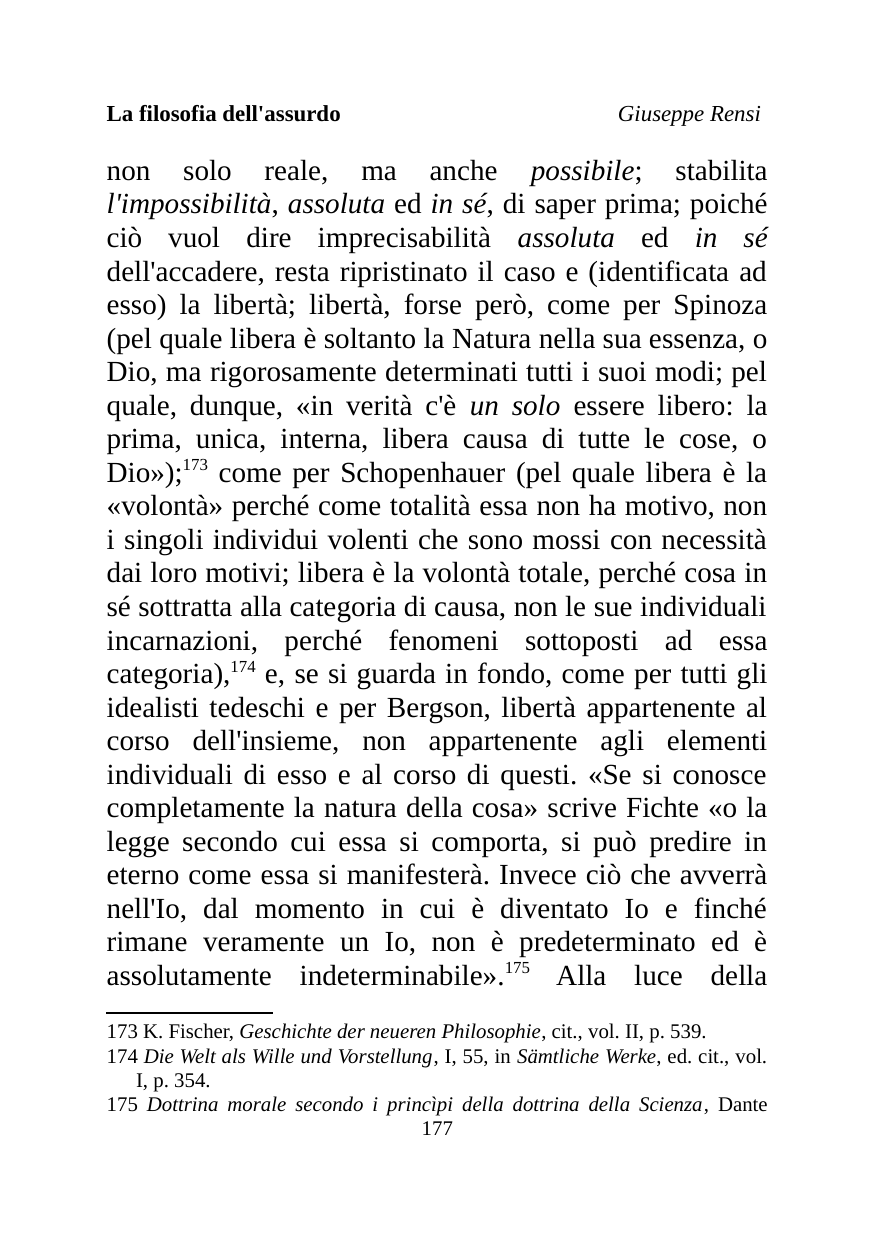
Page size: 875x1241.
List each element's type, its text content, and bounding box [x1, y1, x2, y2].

text K. Fischer, Geschichte der neueren Philosophie, cit., vol. II, p. 539. [106, 1019, 768, 1043]
text Die Welt als Wille und Vorstellung, I, 55, in Sämtliche Werke, ed. cit., vol. I, p. 354. [106, 1043, 768, 1092]
text Dottrina morale secondo i princìpi della dottrina della Scienza, Dante [106, 1092, 768, 1116]
text non solo reale, ma anche possibile; stabilita l'impossibilità, assoluta ed in sé, di saper prima; poiché ciò vuol dire imprecisabilità assoluta ed in sé dell'accadere, resta ripristinato il caso e (identificata ad esso) la libertà; libertà, forse però, come per Spinoza (pel quale libera è soltanto la Natura nella sua essenza, o Dio, ma rigorosamente determinati tutti i suoi modi; pel quale, dunque, «in verità c'è un solo essere libero: la prima, unica, interna, libera causa di tutte le cose, o Dio»); come per Schopenhauer (pel quale libera è la «volontà» perché come totalità essa non ha motivo, non i singoli individui volenti che sono mossi con necessità dai loro motivi; libera è la volontà totale, perché cosa in sé sottratta alla categoria di causa, non le sue individuali incarnazioni, perché fenomeni sottoposti ad essa categoria), e, se si guarda in fondo, come per tutti gli idealisti tedeschi e per Bergson, libertà appartenente al corso dell'insieme, non appartenente agli elementi individuali di esso e al corso di questi. «Se si conosce completamente la natura della cosa» scrive Fichte «o la legge secondo cui essa si comporta, si può predire in eterno come essa si manifesterà. Invece ciò che avverrà nell'Io, dal momento in cui è diventato Io e finché rimane veramente un Io, non è predeterminato ed è assolutamente indeterminabile». Alla luce della [106, 153, 768, 992]
